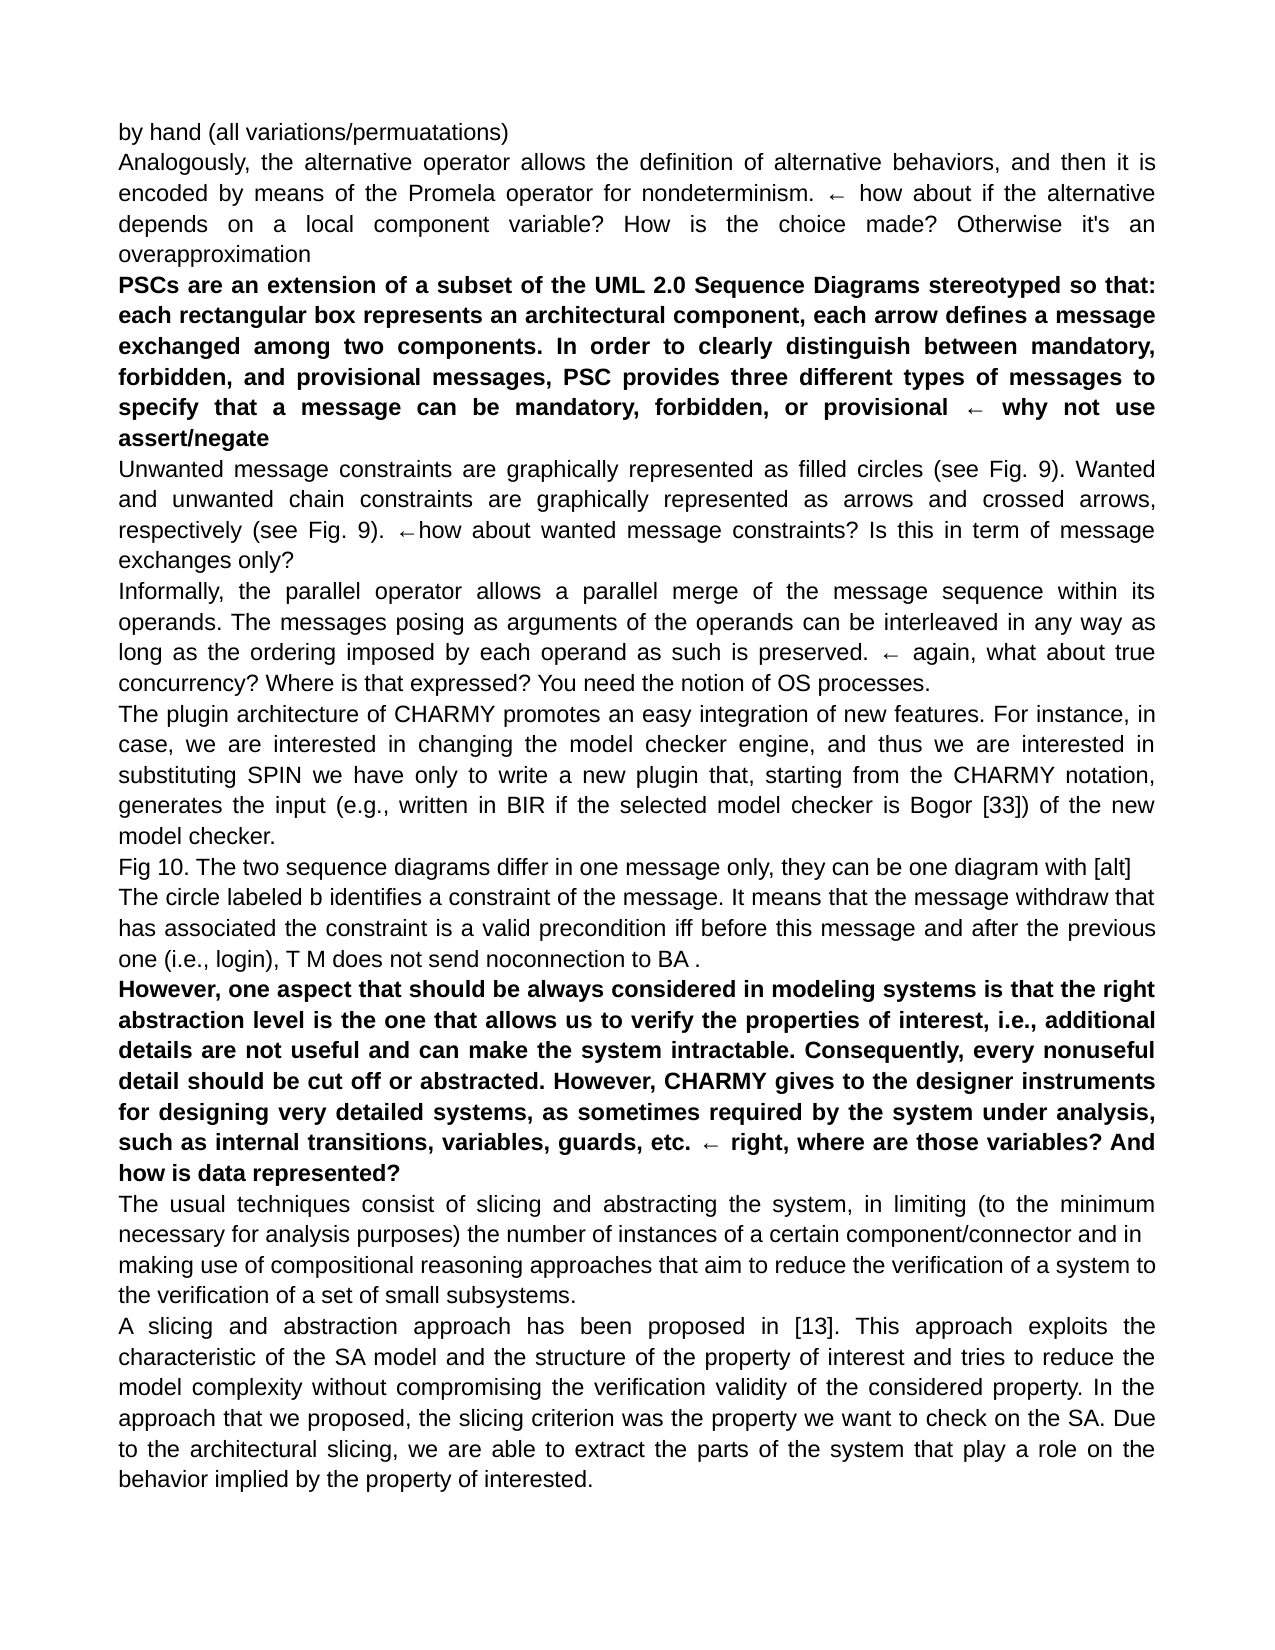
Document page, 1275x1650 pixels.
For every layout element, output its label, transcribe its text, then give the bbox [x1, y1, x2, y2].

text Analogously, the alternative operator allows the definition of alternative behaviors, and then it is encoded by means of the Promela operator for nondeterminism. ← how about if the alternative depends on a local component variable? How is the choice made? Otherwise it's an overapproximation [118, 149, 1157, 267]
text However, one aspect that should be always considered in modeling systems is that the right abstraction level is the one that allows us to verify the properties of interest, i.e., additional details are not useful and can make the system intractable. Consequently, every nonuseful detail should be cut off or abstracted. However, CHARMY gives to the designer instruments for designing very detailed systems, as sometimes required by the system under analysis, such as internal transitions, variables, guards, etc. ← right, where are those variables? And how is data represented? [118, 976, 1157, 1186]
text A slicing and abstraction approach has been proposed in [13]. This approach exploits the characteristic of the SA model and the structure of the property of interest and tries to reduce the model complexity without compromising the verification validity of the considered property. In the approach that we proposed, the slicing criterion was the property we want to check on the SA. Due to the architectural slicing, we are able to extract the parts of the system that play a role on the behavior implied by the property of interested. [118, 1312, 1157, 1492]
text The usual techniques consist of slicing and abstracting the system, in limiting (to the minimum necessary for analysis purposes) the number of instances of a certain component/connector and in [118, 1190, 1157, 1247]
text The plugin architecture of CHARMY promotes an easy integration of new features. For instance, in case, we are interested in changing the model checker engine, and thus we are interested in substituting SPIN we have only to write a new plugin that, starting from the CHARMY notation, generates the input (e.g., written in BIR if the selected model checker is Bogor [33]) of the new model checker. [118, 700, 1157, 849]
text Informally, the parallel operator allows a parallel merge of the message sequence within its operands. The messages posing as arguments of the operands can be interleaved in any way as long as the ordering imposed by each operand as such is preserved. ← again, what about true concurrency? Where is that expressed? You need the notion of OS processes. [118, 577, 1157, 696]
text Unwanted message constraints are graphically represented as filled circles (see Fig. 9). Wanted and unwanted chain constraints are graphically represented as arrows and crossed arrows, respectively (see Fig. 9). ←how about wanted message constraints? Is this in term of message exchanges only? [118, 455, 1157, 574]
text by hand (all variations/permuatations) [118, 118, 1157, 145]
text PSCs are an extension of a subset of the UML 2.0 Sequence Diagrams stereotyped so that: each rectangular box represents an architectural component, each arrow defines a message exchanged among two components. In order to clearly distinguish between mandatory, forbidden, and provisional messages, PSC provides three different types of messages to specify that a message can be mandatory, forbidden, or provisional ← why not use assert/negate [118, 271, 1157, 451]
text The circle labeled b identifies a constraint of the message. It means that the message withdraw that has associated the constraint is a valid precondition iff before this message and after the previous one (i.e., login), T M does not send noconnection to BA . [118, 884, 1157, 972]
text making use of compositional reasoning approaches that aim to reduce the verification of a system to the verification of a set of small subsystems. [118, 1251, 1157, 1309]
text Fig 10. The two sequence diagrams differ in one message only, they can be one diagram with [alt] [118, 853, 1157, 880]
